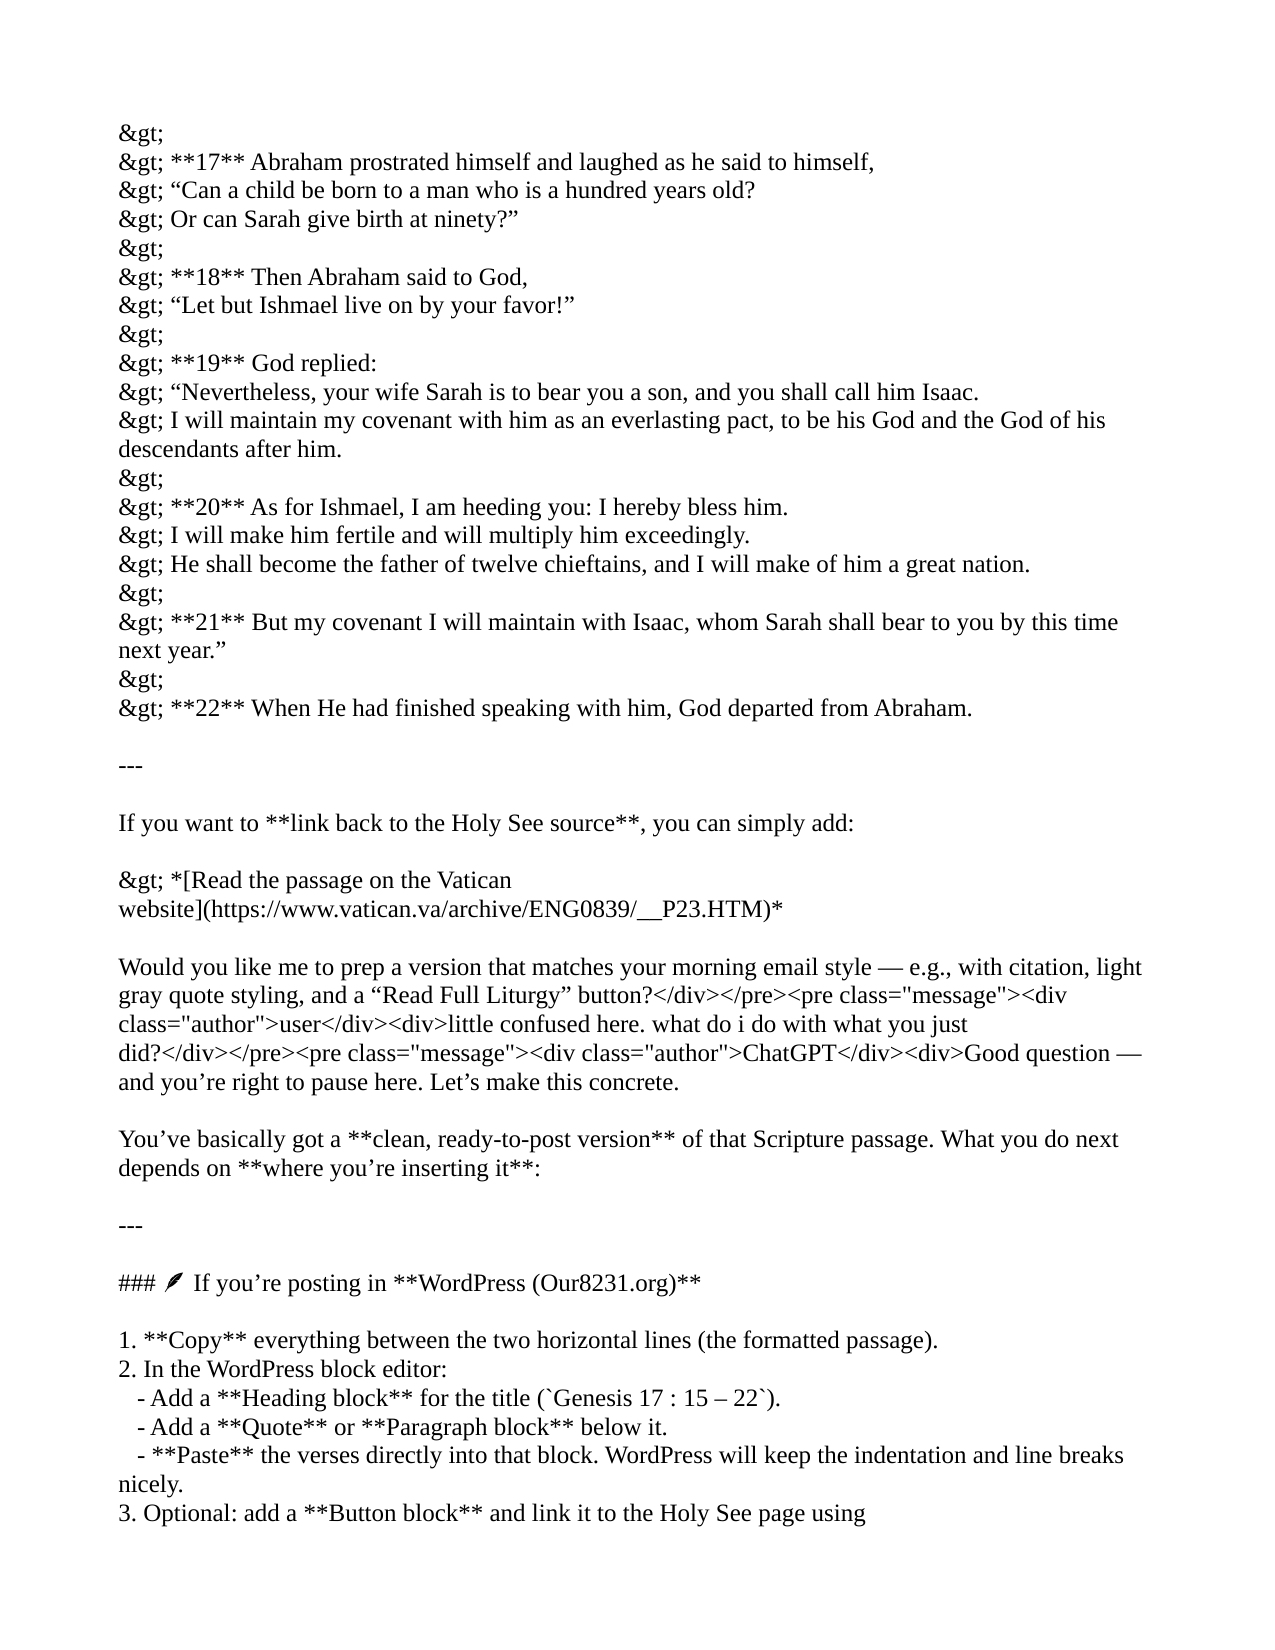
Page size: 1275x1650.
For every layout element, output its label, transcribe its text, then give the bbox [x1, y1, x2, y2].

text --- [118, 1211, 1157, 1239]
text &gt; **22** When He had finished speaking with him, God departed from Abraham. [118, 693, 1157, 722]
text &gt; **21** But my covenant I will maintain with Isaac, whom Sarah shall bear to you by this time next year.” [118, 607, 1157, 664]
text &gt; [118, 319, 1157, 348]
text - Add a **Quote** or **Paragraph block** below it. [118, 1412, 1157, 1441]
text 3. Optional: add a **Button block** and link it to the Holy See page using [118, 1498, 1157, 1527]
text &gt; I will maintain my covenant with him as an everlasting pact, to be his God and the God of his descendants after him. [118, 406, 1157, 463]
text &gt; [118, 463, 1157, 492]
text &gt; [118, 578, 1157, 607]
text &gt; “Let but Ishmael live on by your favor!” [118, 291, 1157, 319]
text If you want to **link back to the Holy See source**, you can simply add: [118, 808, 1157, 837]
text Would you like me to prep a version that matches your morning email style — e.g., with citation, light gray quote styling, and a “Read Full Liturgy” button?</div></pre><pre class="message"><div class="author">user</div><div>little confused here. what do i do with what you just did?</div></pre><pre class="message"><div class="author">ChatGPT</div><div>Good question — and you’re right to pause here. Let’s make this concrete. [118, 952, 1157, 1096]
text - Add a **Heading block** for the title (`Genesis 17 : 15 – 22`). [118, 1383, 1157, 1412]
text &gt; **20** As for Ishmael, I am heeding you: I hereby bless him. [118, 492, 1157, 521]
text &gt; *[Read the passage on the Vatican website](https://www.vatican.va/archive/ENG0839/__P23.HTM)* [118, 866, 1157, 923]
text &gt; [118, 233, 1157, 262]
text You’ve basically got a **clean, ready-to-post version** of that Scripture passage. What you do next depends on **where you’re inserting it**: [118, 1124, 1157, 1182]
text &gt; [118, 664, 1157, 693]
text &gt; Or can Sarah give birth at ninety?” [118, 204, 1157, 233]
text ### 🪶 If you’re posting in **WordPress (Our8231.org)** [118, 1268, 1157, 1297]
text - **Paste** the verses directly into that block. WordPress will keep the indentation and line breaks nicely. [118, 1441, 1157, 1498]
text &gt; “Nevertheless, your wife Sarah is to bear you a son, and you shall call him Isaac. [118, 377, 1157, 406]
text &gt; He shall become the father of twelve chieftains, and I will make of him a great nation. [118, 549, 1157, 578]
text &gt; **19** God replied: [118, 348, 1157, 377]
text 1. **Copy** everything between the two horizontal lines (the formatted passage). [118, 1326, 1157, 1354]
text &gt; I will make him fertile and will multiply him exceedingly. [118, 521, 1157, 549]
text &gt; “Can a child be born to a man who is a hundred years old? [118, 176, 1157, 204]
text --- [118, 751, 1157, 779]
text &gt; **18** Then Abraham said to God, [118, 262, 1157, 291]
text &gt; [118, 118, 1157, 147]
text 2. In the WordPress block editor: [118, 1354, 1157, 1383]
text &gt; **17** Abraham prostrated himself and laughed as he said to himself, [118, 147, 1157, 176]
